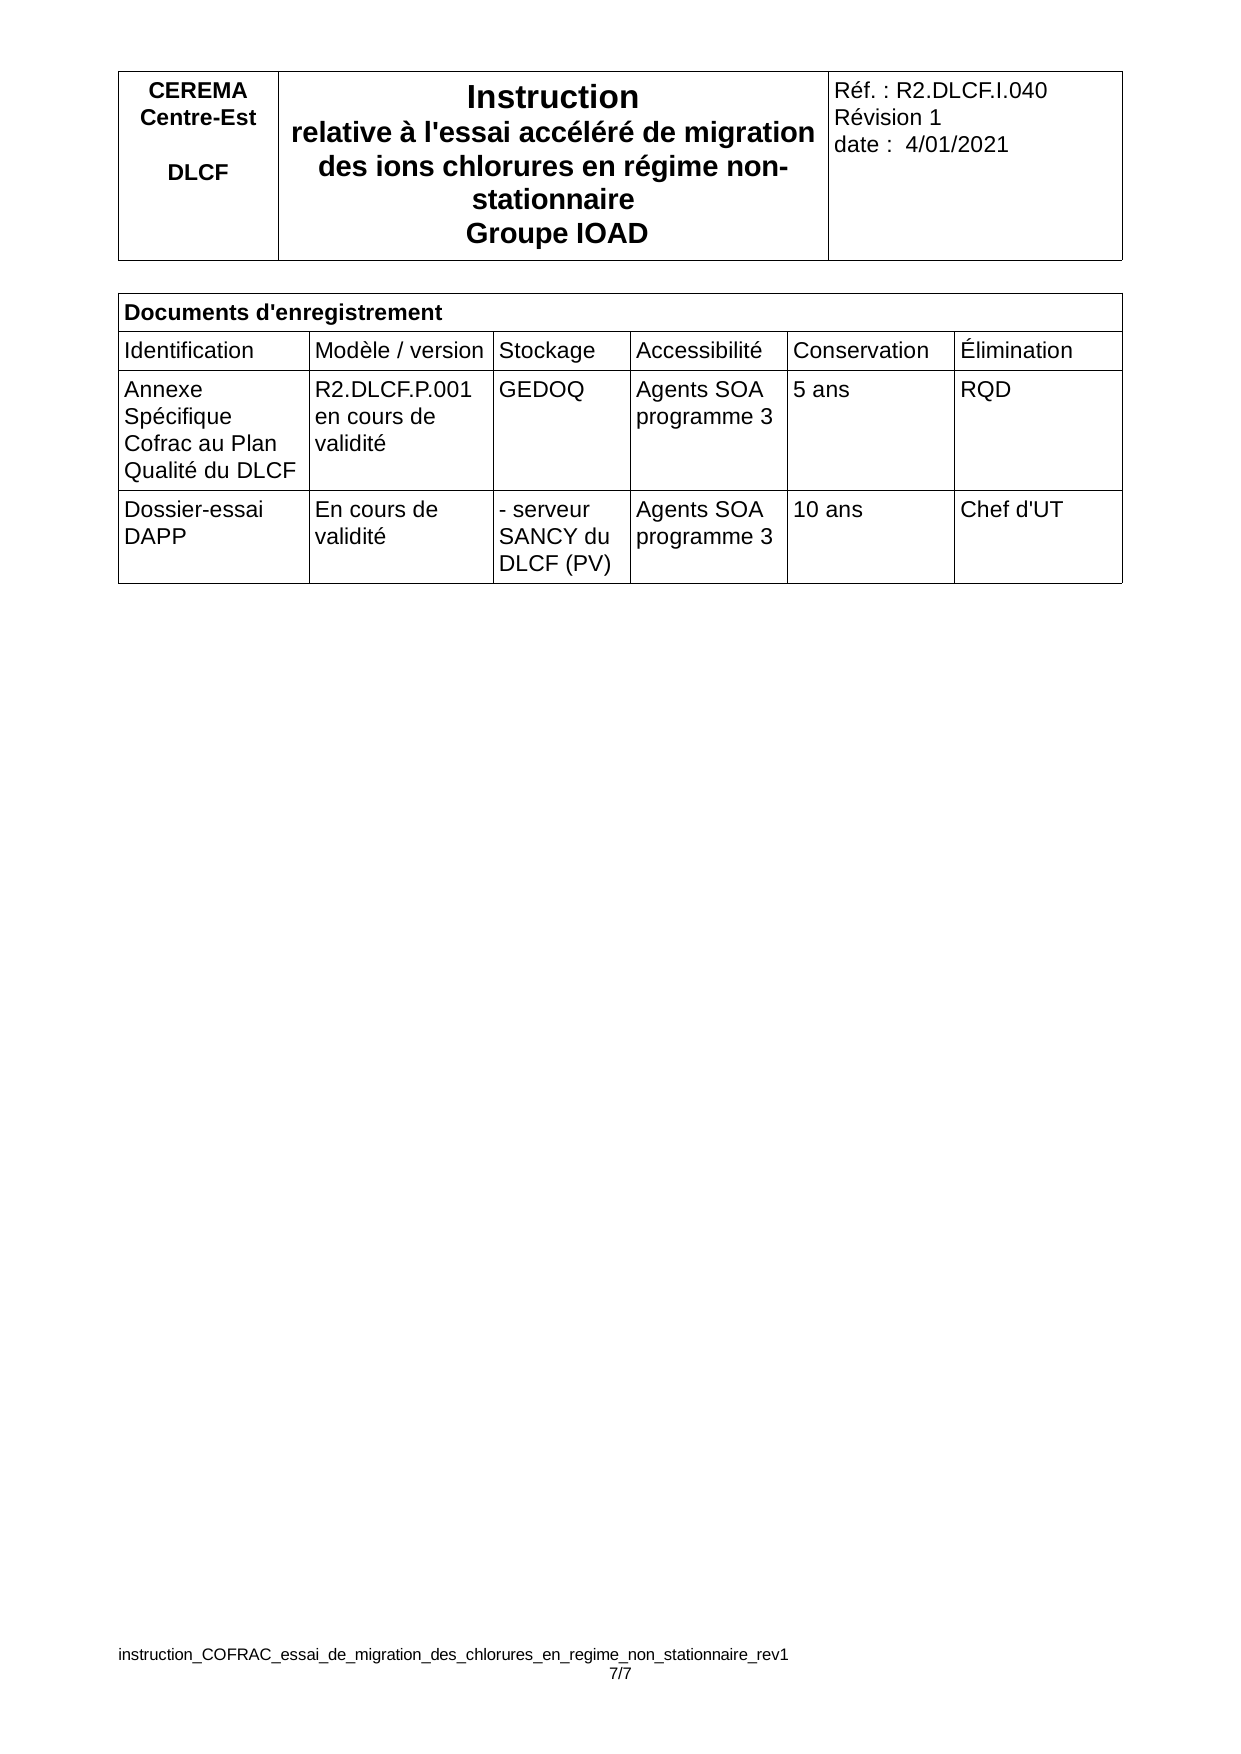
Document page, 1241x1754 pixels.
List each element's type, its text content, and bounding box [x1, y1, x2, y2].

table_cell Dossier-essai DAPP [119, 491, 309, 582]
table_cell R2.DLCF.P.001 en cours de validité [310, 371, 493, 489]
table_cell Chef d'UT [955, 491, 1122, 582]
table_cell - serveur SANCY du DLCF (PV) [494, 491, 630, 582]
table_header Documents d'enregistrement [119, 294, 1122, 331]
table_cell Agents SOA programme 3 [631, 371, 787, 489]
table_cell GEDOQ [494, 371, 630, 489]
table_cell Modèle / version [310, 332, 493, 370]
table_cell Conservation [788, 332, 954, 370]
table_cell Agents SOA programme 3 [631, 491, 787, 582]
table_cell Accessibilité [631, 332, 787, 370]
table_cell 10 ans [788, 491, 954, 582]
table_cell Annexe Spécifique Cofrac au Plan Qualité du DLCF [119, 371, 309, 489]
table_cell En cours de validité [310, 491, 493, 582]
table_cell Identification [119, 332, 309, 370]
table_cell Stockage [494, 332, 630, 370]
table_cell 5 ans [788, 371, 954, 489]
table_cell Élimination [955, 332, 1122, 370]
table_cell RQD [955, 371, 1122, 489]
